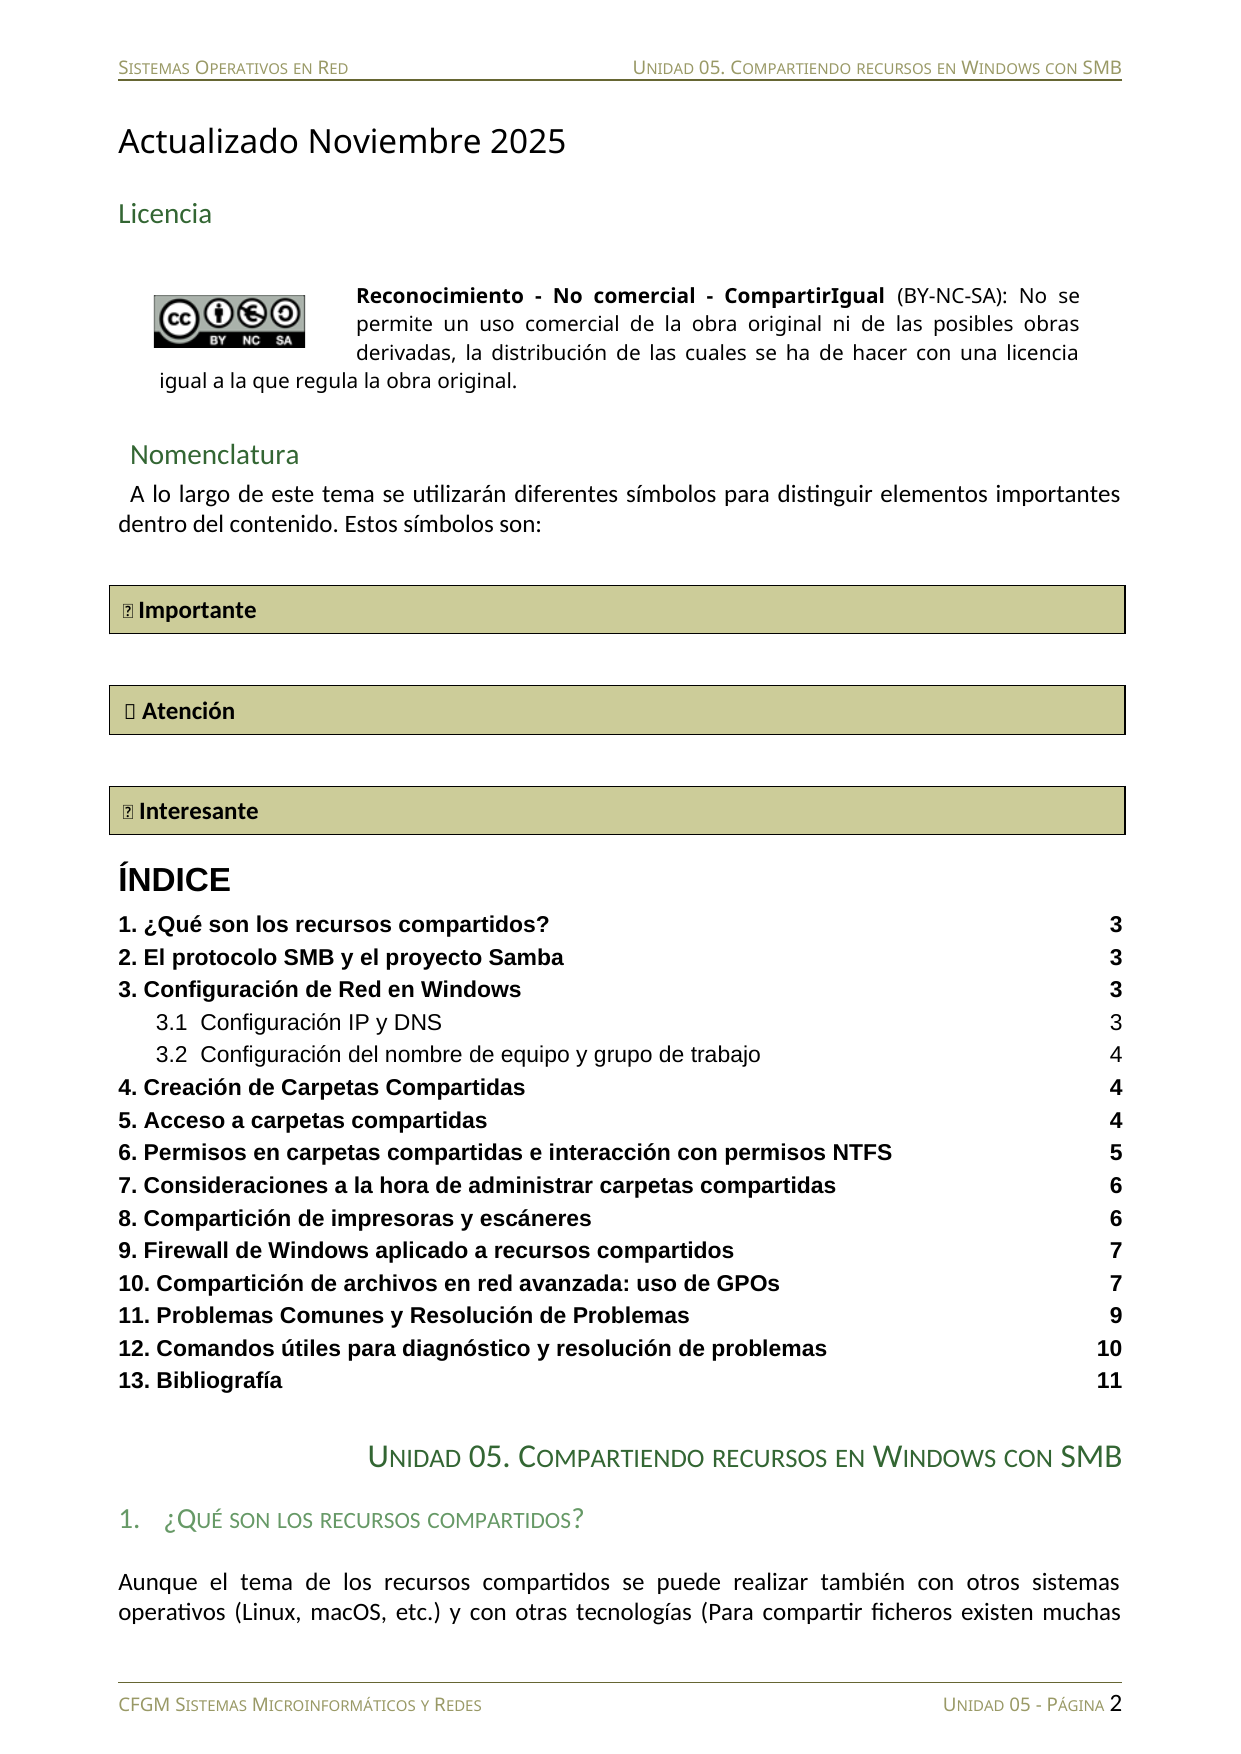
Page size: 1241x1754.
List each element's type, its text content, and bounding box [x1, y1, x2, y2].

text Actualizado Noviembre 2025 [118, 118, 1122, 163]
text Nomenclatura [118, 436, 1122, 472]
text 1. ¿Qué son los recursos compartidos? 3 [118, 911, 1122, 937]
text 📖 Importante [110, 586, 1124, 633]
text Licencia [118, 196, 1122, 231]
text 5. Acceso a carpetas compartidas 4 [118, 1107, 1122, 1133]
text 11. Problemas Comunes y Resolución de Problemas 9 [118, 1302, 1122, 1329]
text 4. Creación de Carpetas Compartidas 4 [118, 1074, 1122, 1100]
text 12. Comandos útiles para diagnóstico y resolución de problemas 10 [118, 1335, 1122, 1361]
text 3.1 Configuración IP y DNS 3 [156, 1009, 1122, 1035]
text 💬 Interesante [110, 787, 1124, 834]
text 6. Permisos en carpetas compartidas e interacción con permisos NTFS 5 [118, 1139, 1122, 1166]
text 3.2 Configuración del nombre de equipo y grupo de trabajo 4 [156, 1041, 1122, 1068]
text 8. Compartición de impresoras y escáneres 6 [118, 1204, 1122, 1231]
text 13. Bibliografía 11 [118, 1367, 1122, 1394]
text Unidad 05. Compartiendo recursos en Windows con SMB [118, 1434, 1122, 1475]
text Aunque el tema de los recursos compartidos se puede realizar también con otros sistemas operativos (Linux, macOS, etc.) y con otras tecnologías (Para compartir ficheros existen muchas [118, 1566, 1122, 1627]
text A lo largo de este tema se utilizarán diferentes símbolos para distinguir elementos importantes dentro del contenido. Estos símbolos son: [118, 478, 1122, 539]
text 10. Compartición de archivos en red avanzada: uso de GPOs 7 [118, 1270, 1122, 1296]
picture [153, 295, 306, 348]
subtitle ¿Qué son los recursos compartidos? [118, 1500, 1122, 1536]
text ÍNDICE [118, 860, 1122, 898]
text Reconocimiento - No comercial - CompartirIgual (BY-NC-SA): No se permite un uso comercial de la obra original ni de las posibles obras derivadas, la distribución de las cuales se ha de hacer con una licencia igual a la que regula la obra original. [159, 281, 1080, 395]
text ❕ Atención [110, 686, 1124, 734]
text 7. Consideraciones a la hora de administrar carpetas compartidas 6 [118, 1172, 1122, 1198]
text 2. El protocolo SMB y el proyecto Samba 3 [118, 944, 1122, 970]
text 3. Configuración de Red en Windows 3 [118, 976, 1122, 1003]
text 9. Firewall de Windows aplicado a recursos compartidos 7 [118, 1237, 1122, 1263]
